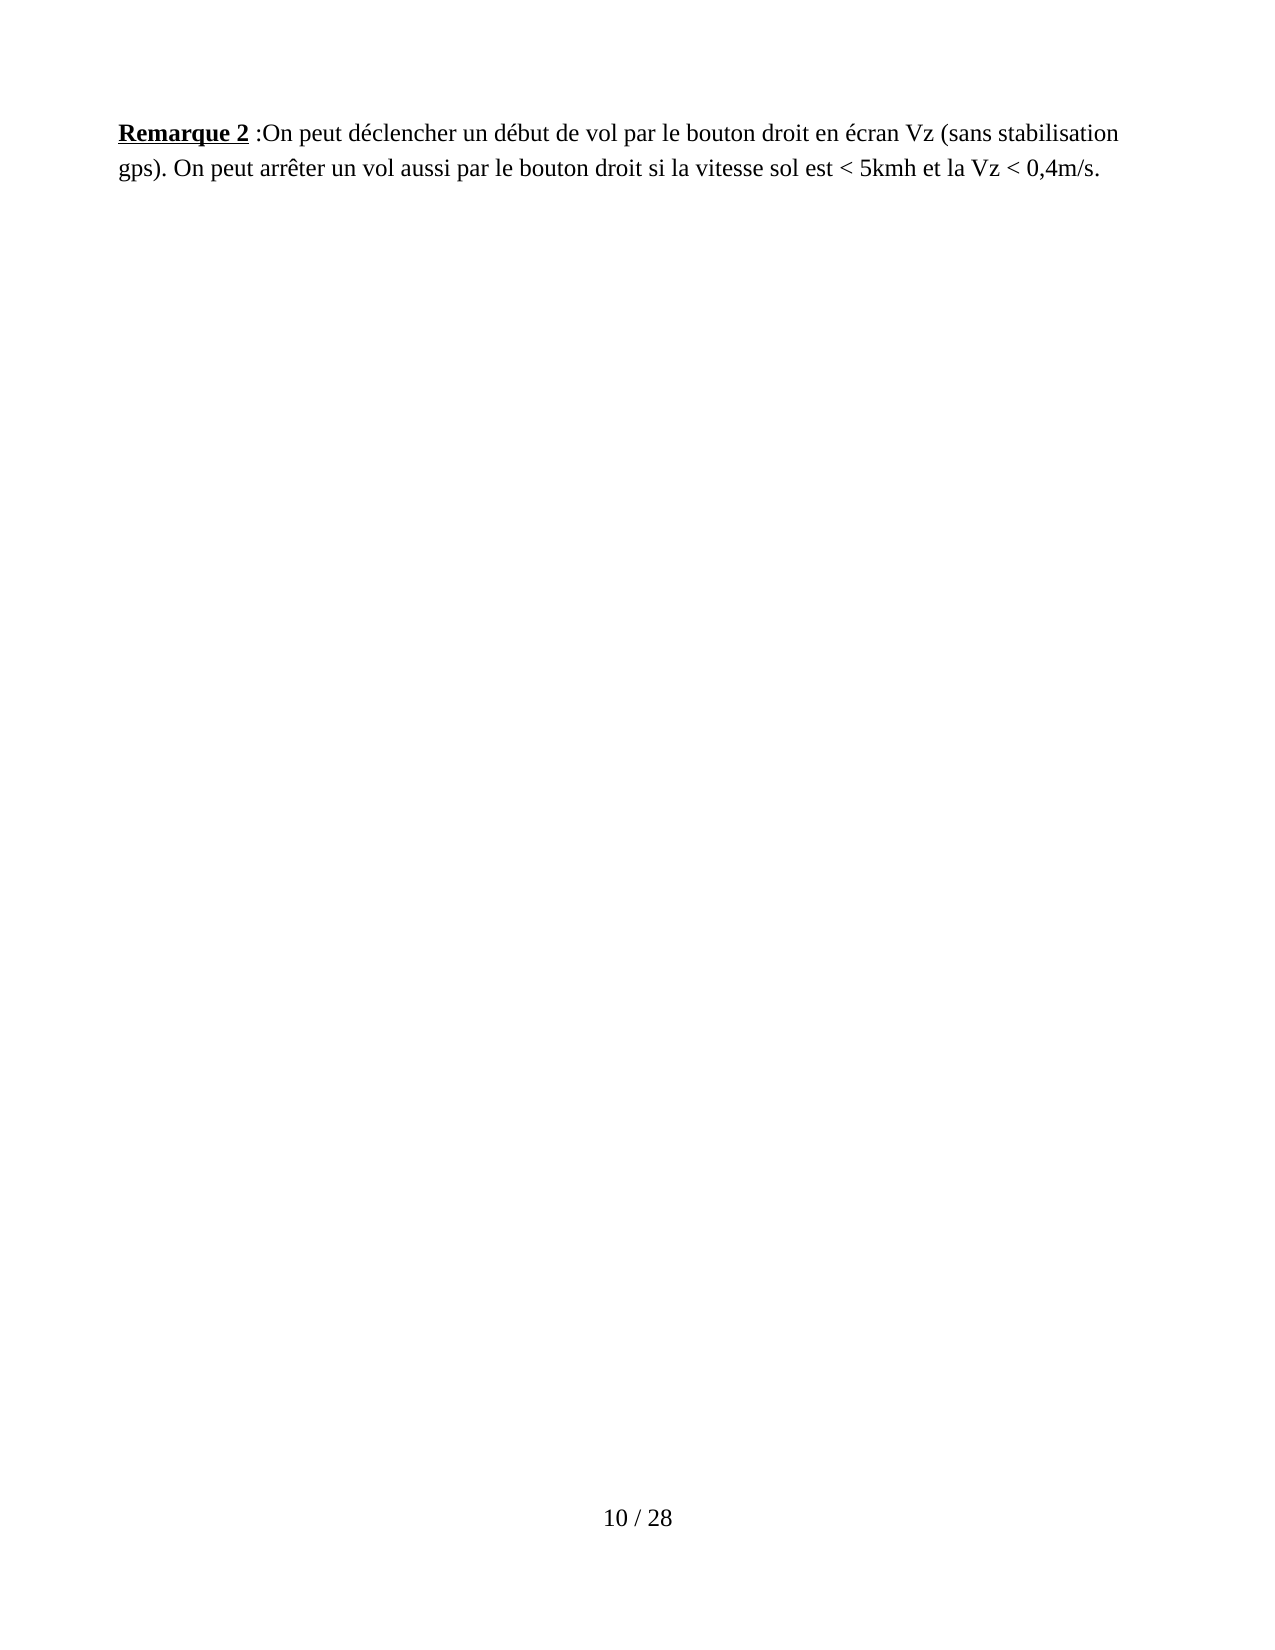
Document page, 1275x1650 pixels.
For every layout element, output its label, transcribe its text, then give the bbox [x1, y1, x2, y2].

text Remarque 2 :On peut déclencher un début de vol par le bouton droit en écran Vz (sans stabilisation gps). On peut arrêter un vol aussi par le bouton droit si la vitesse sol est < 5kmh et la Vz < 0,4m/s. [118, 118, 1157, 181]
